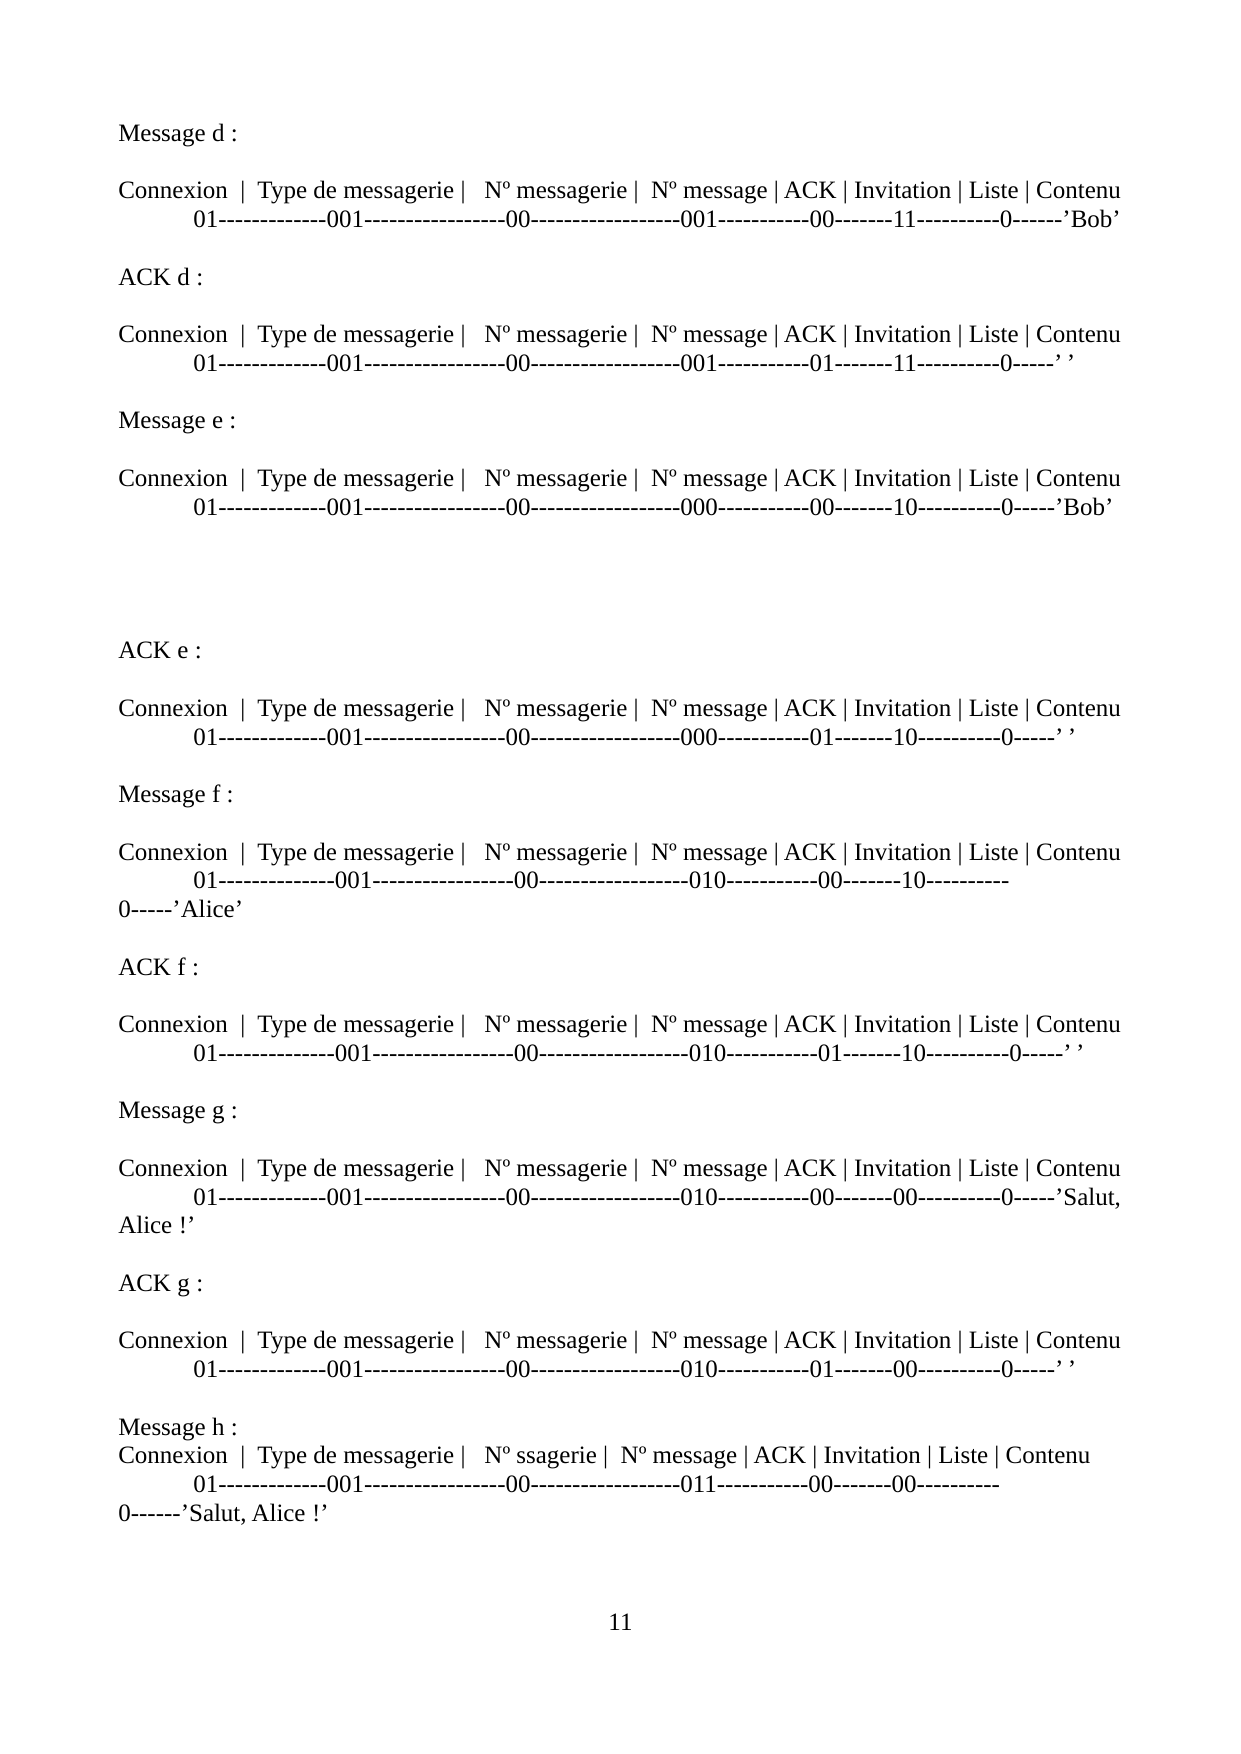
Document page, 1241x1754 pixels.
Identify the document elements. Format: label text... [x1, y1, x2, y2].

text Message f : [118, 779, 1122, 808]
text Message h : [118, 1412, 1122, 1441]
text Message d : [118, 118, 1122, 147]
text Connexion | Type de messagerie | Nº ssagerie | Nº message | ACK | Invitation | Liste | Contenu [118, 1441, 1122, 1469]
text 01-------------001-----------------00------------------000-----------01-------10----------0-----’ ’ [118, 722, 1122, 751]
text Connexion | Type de messagerie | Nº messagerie | Nº message | ACK | Invitation | Liste | Contenu [118, 837, 1122, 866]
text 01-------------001-----------------00------------------000-----------00-------10----------0-----’Bob’ [118, 492, 1122, 521]
text Connexion | Type de messagerie | Nº messagerie | Nº message | ACK | Invitation | Liste | Contenu [118, 1009, 1122, 1038]
text 01-------------001-----------------00------------------010-----------01-------00----------0-----’ ’ [118, 1354, 1122, 1383]
text 01-------------001-----------------00------------------001-----------00-------11----------0------’Bob’ [118, 204, 1122, 233]
text Connexion | Type de messagerie | Nº messagerie | Nº message | ACK | Invitation | Liste | Contenu [118, 319, 1122, 348]
text ACK f : [118, 952, 1122, 981]
text Message e : [118, 406, 1122, 434]
text 01-------------001-----------------00------------------010-----------00-------00----------0-----’Salut, Alice !’ [118, 1182, 1122, 1239]
text Connexion | Type de messagerie | Nº messagerie | Nº message | ACK | Invitation | Liste | Contenu [118, 1153, 1122, 1182]
text 01--------------001-----------------00------------------010-----------00-------10----------0-----’Alice’ [118, 866, 1122, 923]
text 01-------------001-----------------00------------------011-----------00-------00----------0------’Salut, Alice !’ [118, 1469, 1122, 1527]
text Connexion | Type de messagerie | Nº messagerie | Nº message | ACK | Invitation | Liste | Contenu [118, 463, 1122, 492]
text Connexion | Type de messagerie | Nº messagerie | Nº message | ACK | Invitation | Liste | Contenu [118, 693, 1122, 722]
text ACK e : [118, 636, 1122, 664]
text Connexion | Type de messagerie | Nº messagerie | Nº message | ACK | Invitation | Liste | Contenu [118, 1326, 1122, 1354]
text Message g : [118, 1096, 1122, 1124]
text ACK g : [118, 1268, 1122, 1297]
text Connexion | Type de messagerie | Nº messagerie | Nº message | ACK | Invitation | Liste | Contenu [118, 176, 1122, 204]
text 01-------------001-----------------00------------------001-----------01-------11----------0-----’ ’ [118, 348, 1122, 377]
text 01--------------001-----------------00------------------010-----------01-------10----------0-----’ ’ [118, 1038, 1122, 1067]
text ACK d : [118, 262, 1122, 291]
